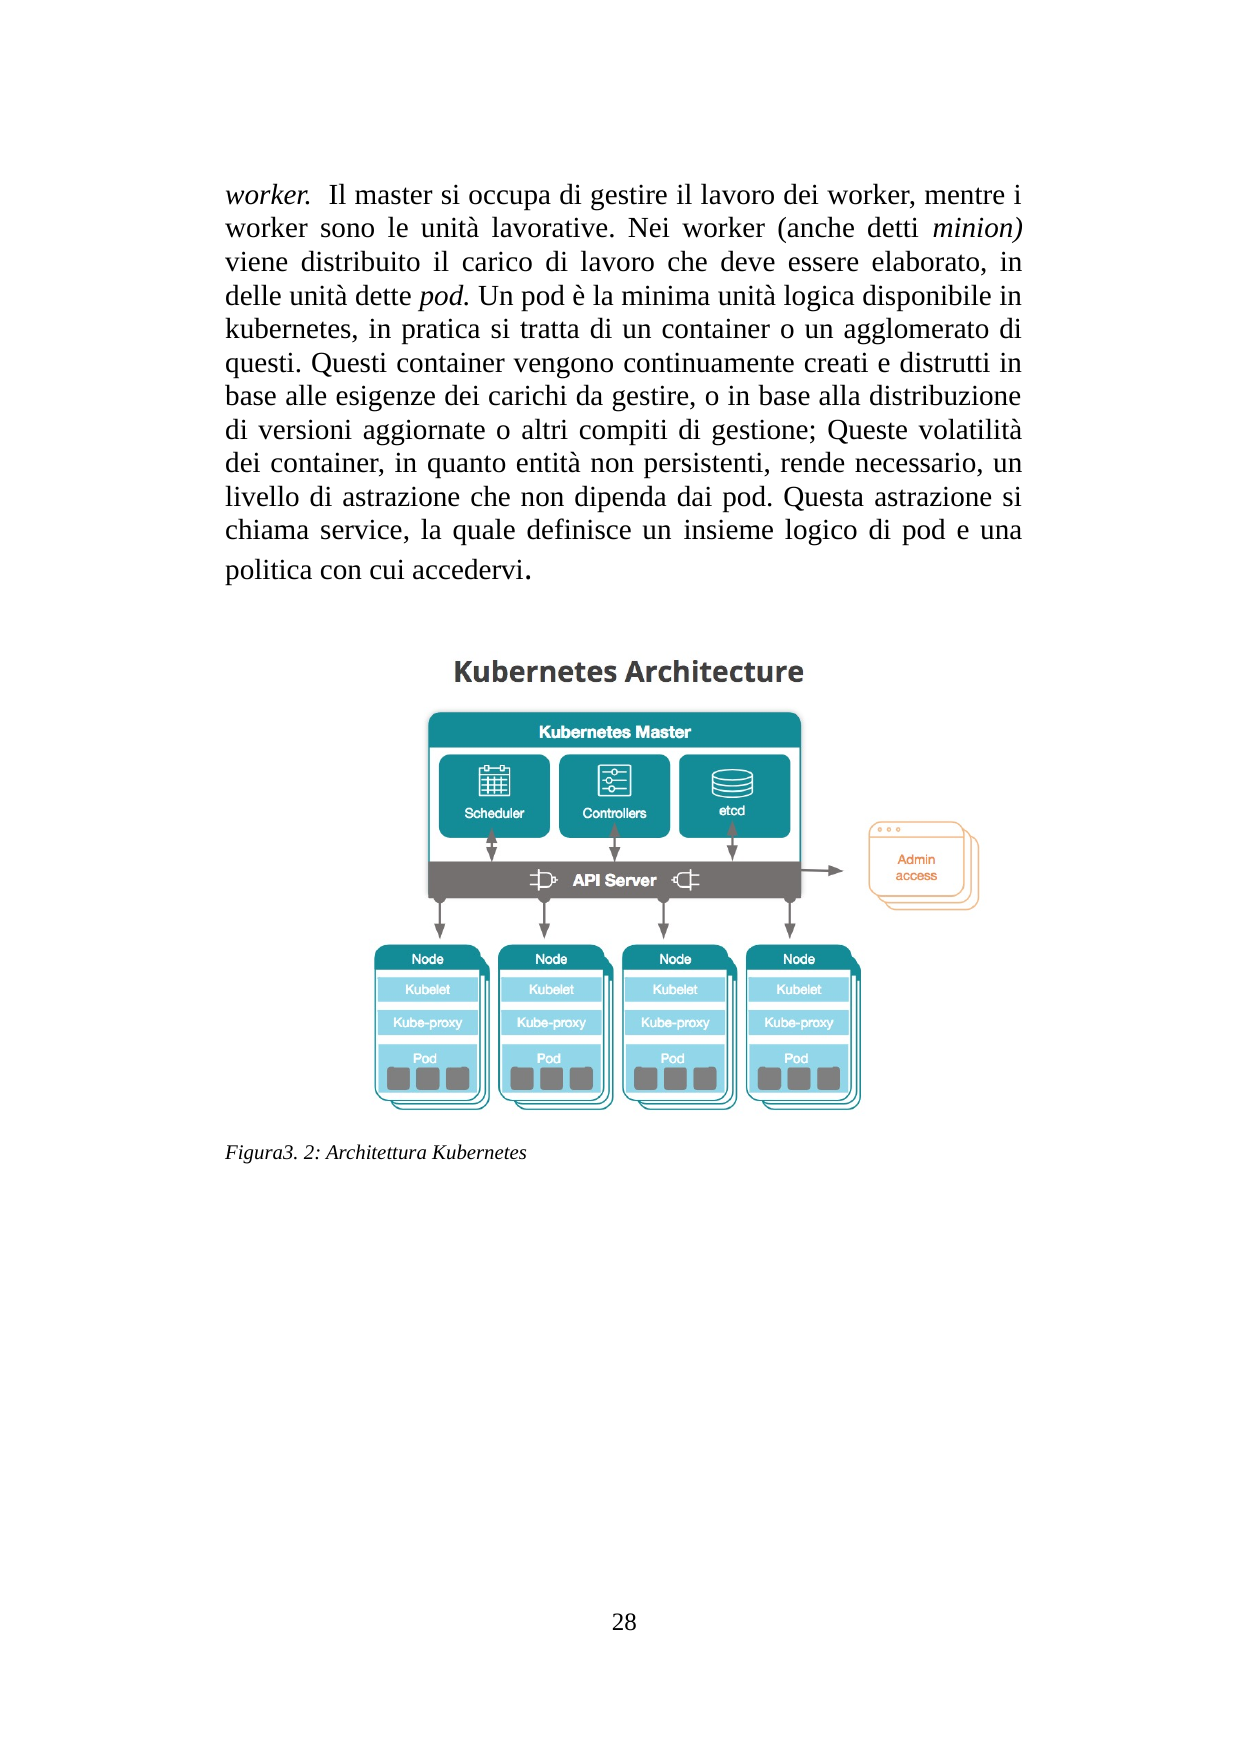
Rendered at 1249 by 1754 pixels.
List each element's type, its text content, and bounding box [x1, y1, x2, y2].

text Figura3. 2: Architettura Kubernetes [225, 1136, 1023, 1164]
picture [225, 629, 1023, 1136]
text worker. Il master si occupa di gestire il lavoro dei worker, mentre i worker sono le unità lavorative. Nei worker (anche detti minion) viene distribuito il carico di lavoro che deve essere elaborato, in delle unità dette pod. Un pod è la minima unità logica disponibile in kubernetes, in pratica si tratta di un container o un agglomerato di questi. Questi container vengono continuamente creati e distrutti in base alle esigenze dei carichi da gestire, o in base alla distribuzione di versioni aggiornate o altri compiti di gestione; Queste volatilità dei container, in quanto entità non persistenti, rende necessario, un livello di astrazione che non dipenda dai pod. Questa astrazione si chiama service, la quale definisce un insieme logico di pod e una politica con cui accedervi. [225, 177, 1023, 588]
